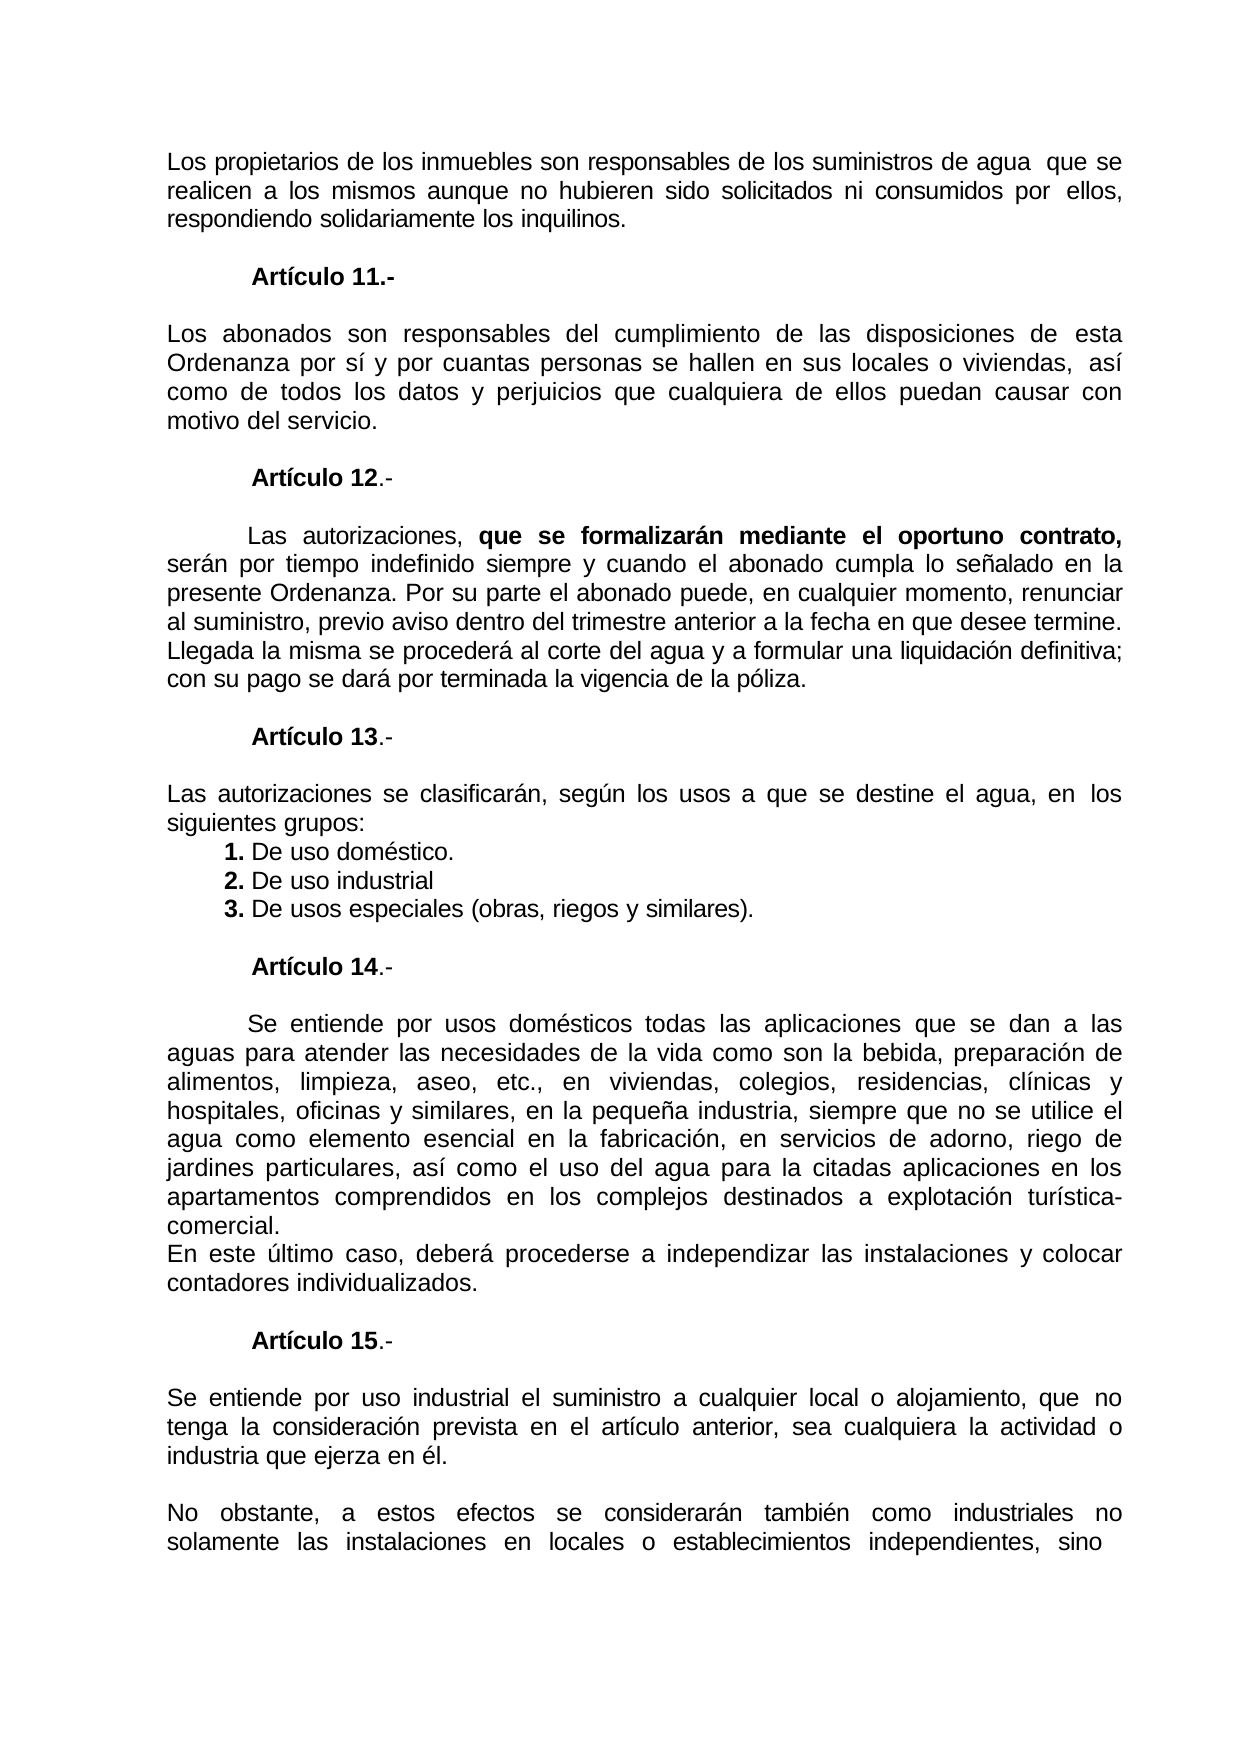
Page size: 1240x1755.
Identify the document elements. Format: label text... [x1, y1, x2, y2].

list De uso doméstico. [224, 837, 1135, 866]
subtitle Artículo 15.- [251, 1326, 1135, 1354]
list De uso industrial [224, 866, 1135, 894]
text No obstante, a estos efectos se considerarán también como industriales no solamente las instalaciones en locales o establecimientos independientes, sino [167, 1498, 1123, 1556]
subtitle Artículo 11.- [251, 262, 1135, 291]
text Se entiende por uso industrial el suministro a cualquier local o alojamiento, que no tenga la consideración prevista en el artículo anterior, sea cualquiera la actividad o industria que ejerza en él. [167, 1383, 1123, 1469]
text En este último caso, deberá procederse a independizar las instalaciones y colocar contadores individualizados. [167, 1239, 1123, 1297]
text Los propietarios de los inmuebles son responsables de los suministros de agua que se realicen a los mismos aunque no hubieren sido solicitados ni consumidos por ellos, respondiendo solidariamente los inquilinos. [167, 147, 1123, 233]
subtitle Artículo 13.- [251, 722, 1135, 751]
list De usos especiales (obras, riegos y similares). [224, 894, 1135, 923]
subtitle Artículo 14.- [251, 952, 1135, 981]
text Las autorizaciones, que se formalizarán mediante el oportuno contrato, serán por tiempo indefinido siempre y cuando el abonado cumpla lo señalado en la presente Ordenanza. Por su parte el abonado puede, en cualquier momento, renunciar al suministro, previo aviso dentro del trimestre anterior a la fecha en que desee termine. Llegada la misma se procederá al corte del agua y a formular una liquidación definitiva; con su pago se dará por terminada la vigencia de la póliza. [167, 521, 1123, 693]
text Los abonados son responsables del cumplimiento de las disposiciones de esta Ordenanza por sí y por cuantas personas se hallen en sus locales o viviendas, así como de todos los datos y perjuicios que cualquiera de ellos puedan causar con motivo del servicio. [167, 319, 1123, 434]
subtitle Artículo 12.- [251, 463, 1135, 492]
text Las autorizaciones se clasificarán, según los usos a que se destine el agua, en los siguientes grupos: [167, 779, 1123, 837]
text Se entiende por usos domésticos todas las aplicaciones que se dan a las aguas para atender las necesidades de la vida como son la bebida, preparación de alimentos, limpieza, aseo, etc., en viviendas, colegios, residencias, clínicas y hospitales, oficinas y similares, en la pequeña industria, siempre que no se utilice el agua como elemento esencial en la fabricación, en servicios de adorno, riego de jardines particulares, así como el uso del agua para la citadas aplicaciones en los apartamentos comprendidos en los complejos destinados a explotación turística- comercial. [167, 1009, 1123, 1239]
